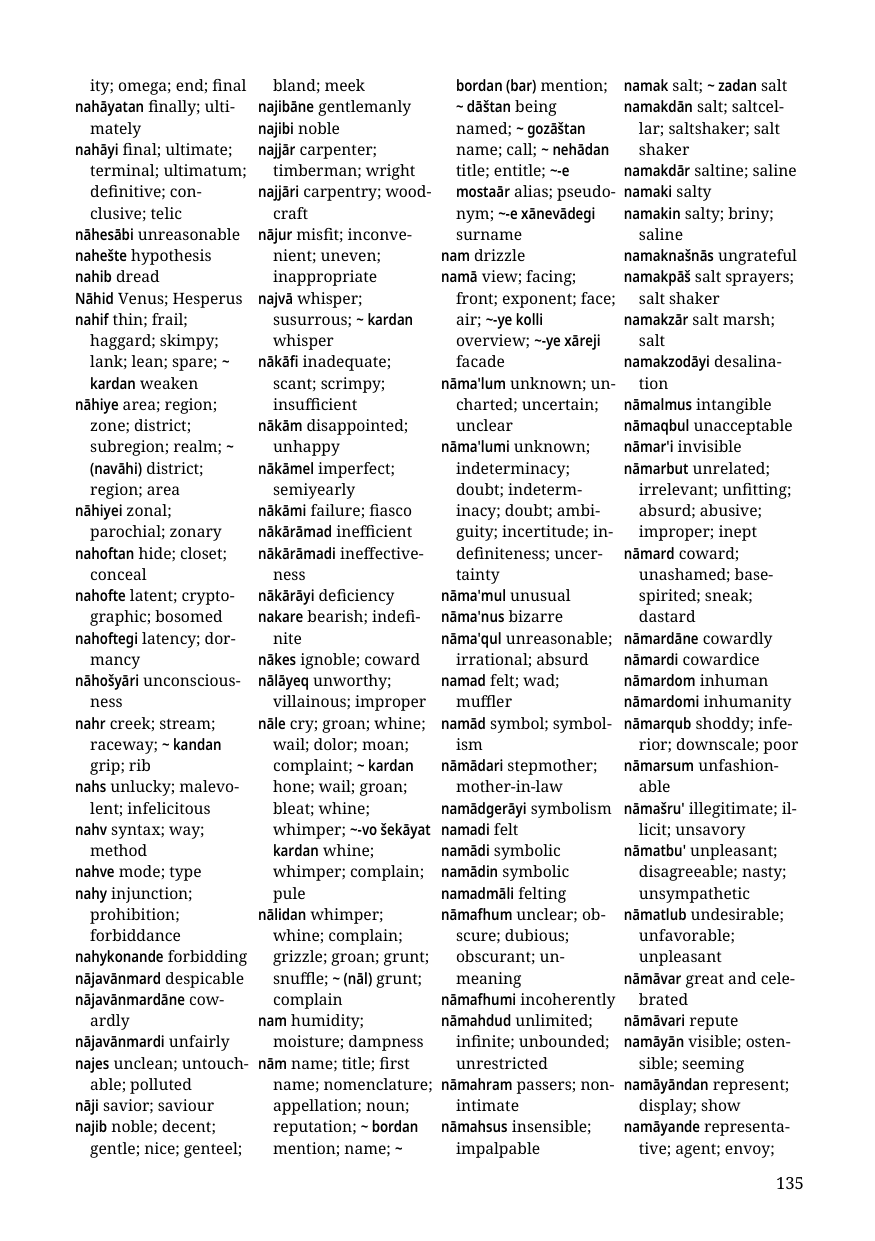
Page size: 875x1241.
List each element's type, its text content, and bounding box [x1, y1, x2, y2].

text nahs unlucky; malevo­lent; in­felicitous [75, 776, 250, 819]
text nāle cry; groan; whine; wail; dolor; moan; com­plaint; ~ kardan hone; wail; groan; bleat; whine; whimper; ~-vo šekāyat kardan whine; whimper; complain; pule [258, 712, 433, 904]
text nāmatbu' unpleasant; dis­agreeable; nasty; unsymp­athetic [624, 840, 799, 904]
text nahr creek; stream; race­way; ~ kandan grip; rib [75, 712, 250, 776]
text namād symbol; symbol­ism [441, 712, 616, 755]
text nāhiye area; region; zone; dis­trict; subregion; realm; ~ (navāhi) dis­trict; region; area [75, 394, 250, 500]
text namā view; facing; front; expo­nent; face; air; ~-ye kolli overview; ~-ye xāreji facade [441, 266, 616, 372]
text nāmāvari repute [624, 1010, 799, 1031]
text nāmardāne cowardly [624, 627, 799, 649]
text nahykonande forbidding [75, 946, 250, 967]
text nākāmel imperfect; semiyearly [258, 457, 433, 500]
text najib noble; decent; gen­tle; nice; genteel; [75, 1116, 250, 1159]
text najes unclean; untouch­able; polluted [75, 1052, 250, 1095]
text nāma'nus bizarre [441, 606, 616, 627]
text nāji savior; saviour [75, 1095, 250, 1116]
text najjāri carpentry; wood­craft [258, 181, 433, 224]
text nāhesābi unreasonable [75, 224, 250, 245]
text nākārāmad inefficient [258, 521, 433, 542]
text namak salt; ~ zadan salt [624, 75, 799, 96]
text nāmāvar great and cele­brated [624, 967, 799, 1010]
text nāmarsum unfashion­able [624, 755, 799, 797]
text nāmardom inhuman [624, 670, 799, 691]
text nahif thin; frail; haggard; skimpy; lank; lean; spare; ~ kardan weaken [75, 309, 250, 394]
text namādgerāyi symbolism [441, 797, 616, 819]
text nahve mode; type [75, 861, 250, 882]
text nājavānmard despicable [75, 967, 250, 989]
text nāmahdud unlimited; infin­ite; unbounded; unres­tricted [441, 1010, 616, 1074]
text nāmardi cowardice [624, 649, 799, 670]
text namāyande representa­tive; agent; envoy; [624, 1116, 799, 1159]
text nām name; title; first name; nomenclature; appellat­ion; noun; reputa­tion; ~ bordan mention; name; ~ [258, 1052, 433, 1159]
text nāhošyāri unconscious­ness [75, 670, 250, 712]
text nāmarbut unrelated; irrelev­ant; unfitting; ab­surd; abusive; improper; inept [624, 457, 799, 542]
text nāmašru' illegitimate; il­licit; unsavory [624, 797, 799, 840]
text najjār carpenter; timber­man; wright [258, 139, 433, 181]
text nāmarqub shoddy; infe­rior; downscale; poor [624, 712, 799, 755]
text nājavānmardi unfairly [75, 1031, 250, 1052]
text nāmafhum unclear; ob­scure; dubious; obscu­rant; un­meaning [441, 904, 616, 989]
text nāmalmus intangible [624, 394, 799, 415]
text namakdār saltine; saline [624, 160, 799, 181]
text nahāyatan finally; ulti­mately [75, 96, 250, 139]
text namāyāndan represent; dis­play; show [624, 1074, 799, 1116]
text nājur misfit; inconve­nient; un­even; inappro­priate [258, 224, 433, 287]
text nāmar'i invisible [624, 436, 799, 457]
text namakin salty; briny; saline [624, 202, 799, 245]
text namādin symbolic [441, 861, 616, 882]
text nākārāyi deficiency [258, 585, 433, 606]
text namakzodāyi desalina­tion [624, 351, 799, 394]
text nāmahsus insensible; im­palpable [441, 1116, 616, 1159]
text nālāyeq unworthy; villaino­us; improper [258, 670, 433, 712]
text nam drizzle [441, 245, 616, 266]
text namaknašnās ungrateful [624, 245, 799, 266]
text bordan (bar) mention; ~ dāštan be­ing named; ~ gozāštan name; call; ~ nehādan ti­tle; entitle; ~-e mostaār alias; pseudo­nym; ~-e xānevādegi sur­name [441, 75, 616, 245]
text nākāfi inadequate; scant; scrimpy; insufficient [258, 351, 433, 415]
text nākāmi failure; fiasco [258, 500, 433, 521]
text nāmard coward; unashamed; base-spir­ited; sneak; dastard [624, 542, 799, 627]
text nahib dread [75, 266, 250, 287]
text nājavānmardāne cow­ardly [75, 989, 250, 1031]
text nahāyi final; ultimate; ter­minal; ultimatum; definit­ive; con­clusive; telic [75, 139, 250, 224]
text nāmādari stepmother; mother-in-law [441, 755, 616, 797]
text namāyān visible; osten­sible; seeming [624, 1031, 799, 1074]
text nāmahram passers; non-in­timate [441, 1074, 616, 1116]
text namaki salty [624, 181, 799, 202]
text nam humidity; moisture; dampness [258, 1010, 433, 1052]
text nahešte hypothesis [75, 245, 250, 266]
text nahoftegi latency; dor­mancy [75, 627, 250, 670]
text namādi symbolic [441, 840, 616, 861]
text ity; omega; end; final [75, 75, 250, 96]
text nāmaqbul unacceptable [624, 415, 799, 436]
text nālidan whimper; whine; com­plain; grizzle; groan; grunt; snuffle; ~ (nāl) grunt; com­plain [258, 904, 433, 1010]
text najibi noble [258, 117, 433, 139]
text nāma'qul unreasonable; ir­rational; absurd [441, 627, 616, 670]
text namadmāli felting [441, 882, 616, 904]
text nahoftan hide; closet; con­ceal [75, 542, 250, 585]
text nahofte latent; crypto­graphic; bosomed [75, 585, 250, 627]
text namadi felt [441, 819, 616, 840]
text namakzār salt marsh; salt [624, 309, 799, 351]
text nāma'lum unknown; un­charted; uncertain; un­clear [441, 372, 616, 436]
text nāma'lumi unknown; inde­terminacy; doubt; indeterm­inacy; doubt; ambi­guity; incerti­tude; in­definiteness; uncer­tainty [441, 436, 616, 585]
text nāmafhumi incoherently [441, 989, 616, 1010]
text nākām disappointed; un­happy [258, 415, 433, 457]
text Nāhid Venus; Hesperus [75, 287, 250, 309]
text nahv syntax; way; method [75, 819, 250, 861]
text najvā whisper; susurrous; ~ kardan whisper [258, 287, 433, 351]
text nāmardomi inhumanity [624, 691, 799, 712]
text nahy injunction; prohibi­tion; forbiddance [75, 882, 250, 946]
text nākārāmadi ineffective­ness [258, 542, 433, 585]
text najibāne gentlemanly [258, 96, 433, 117]
text nāma'mul unusual [441, 585, 616, 606]
text namad felt; wad; muffler [441, 670, 616, 712]
text nāhiyei zonal; parochial; zonary [75, 500, 250, 542]
text namakdān salt; saltcel­lar; salt­shaker; salt shaker [624, 96, 799, 160]
text namakpāš salt sprayers; salt shaker [624, 266, 799, 309]
text nakare bearish; indefi­nite [258, 606, 433, 649]
text nāmatlub undesirable; unfa­vorable; unpleasant [624, 904, 799, 967]
text bland; meek [258, 75, 433, 96]
text nākes ignoble; coward [258, 649, 433, 670]
